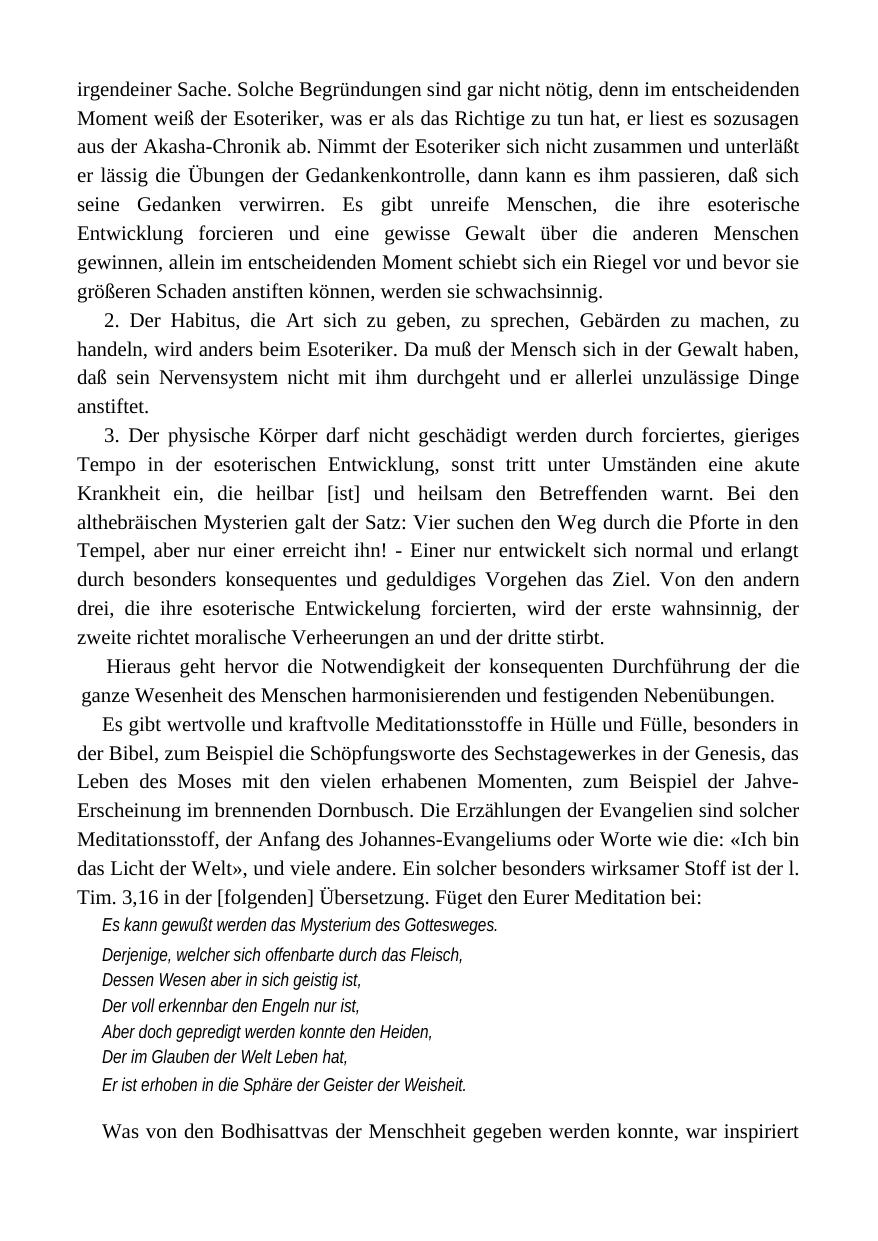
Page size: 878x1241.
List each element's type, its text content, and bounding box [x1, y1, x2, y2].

text Es kann gewußt werden das Mysterium des Gottesweges. [77, 913, 800, 935]
text Hieraus geht hervor die Notwendigkeit der konsequenten Durchführung der die ganze Wesenheit des Menschen harmonisierenden und festigenden Nebenübungen. [81, 654, 800, 707]
text Was von den Bodhisattvas der Menschheit gegeben werden konnte, war inspiriert [77, 1119, 800, 1143]
text Derjenige, welcher sich offenbarte durch das Fleisch, [102, 943, 800, 965]
text 3. Der physische Körper darf nicht geschädigt werden durch forciertes, gieriges Tempo in der esoterischen Entwicklung, sonst tritt unter Umständen eine akute Krankheit ein, die heilbar [ist] und heilsam den Betreffenden warnt. Bei den althebräischen Mysterien galt der Satz: Vier suchen den Weg durch die Pforte in den Tempel, aber nur einer erreicht ihn! - Einer nur entwickelt sich normal und erlangt durch besonders konsequentes und geduldiges Vorgehen das Ziel. Von den andern drei, die ihre esoterische Entwickelung forcierten, wird der erste wahnsinnig, der zweite richtet moralische Verheerungen an und der dritte stirbt. [77, 423, 800, 649]
text Der im Glauben der Welt Leben hat, [102, 1046, 800, 1068]
text Aber doch gepredigt werden konnte den Heiden, [102, 1021, 800, 1042]
text irgendeiner Sache. Solche Begründungen sind gar nicht nötig, denn im entscheidenden Moment weiß der Esoteriker, was er als das Richtige zu tun hat, er liest es sozusagen aus der Akasha-Chronik ab. Nimmt der Esoteriker sich nicht zusammen und unterläßt er lässig die Übungen der Gedankenkontrolle, dann kann es ihm passieren, daß sich seine Gedanken verwirren. Es gibt unreife Menschen, die ihre esoterische Entwicklung forcieren und eine gewisse Gewalt über die anderen Menschen gewinnen, allein im entscheidenden Moment schiebt sich ein Riegel vor und bevor sie größeren Schaden anstiften können, werden sie schwachsinnig. [77, 77, 800, 303]
text Dessen Wesen aber in sich geistig ist, [102, 969, 800, 991]
text Er ist erhoben in die Sphäre der Geister der Weisheit. [102, 1074, 800, 1096]
text Es gibt wertvolle und kraftvolle Meditationsstoffe in Hülle und Fülle, besonders in der Bibel, zum Beispiel die Schöpfungsworte des Sechstagewerkes in der Genesis, das Leben des Moses mit den vielen erhabenen Momenten, zum Beispiel der Jahve-Erscheinung im brennenden Dornbusch. Die Erzählungen der Evangelien sind solcher Meditationsstoff, der Anfang des Johannes-Evangeliums oder Worte wie die: «Ich bin das Licht der Welt», und viele andere. Ein solcher besonders wirksamer Stoff ist der l. Tim. 3,16 in der [folgenden] Übersetzung. Füget den Eurer Meditation bei: [77, 712, 800, 909]
text Der voll erkennbar den Engeln nur ist, [102, 995, 800, 1017]
text 2. Der Habitus, die Art sich zu geben, zu sprechen, Gebärden zu machen, zu handeln, wird anders beim Esoteriker. Da muß der Mensch sich in der Gewalt haben, daß sein Nervensystem nicht mit ihm durchgeht und er allerlei unzulässige Dinge anstiftet. [77, 308, 800, 418]
